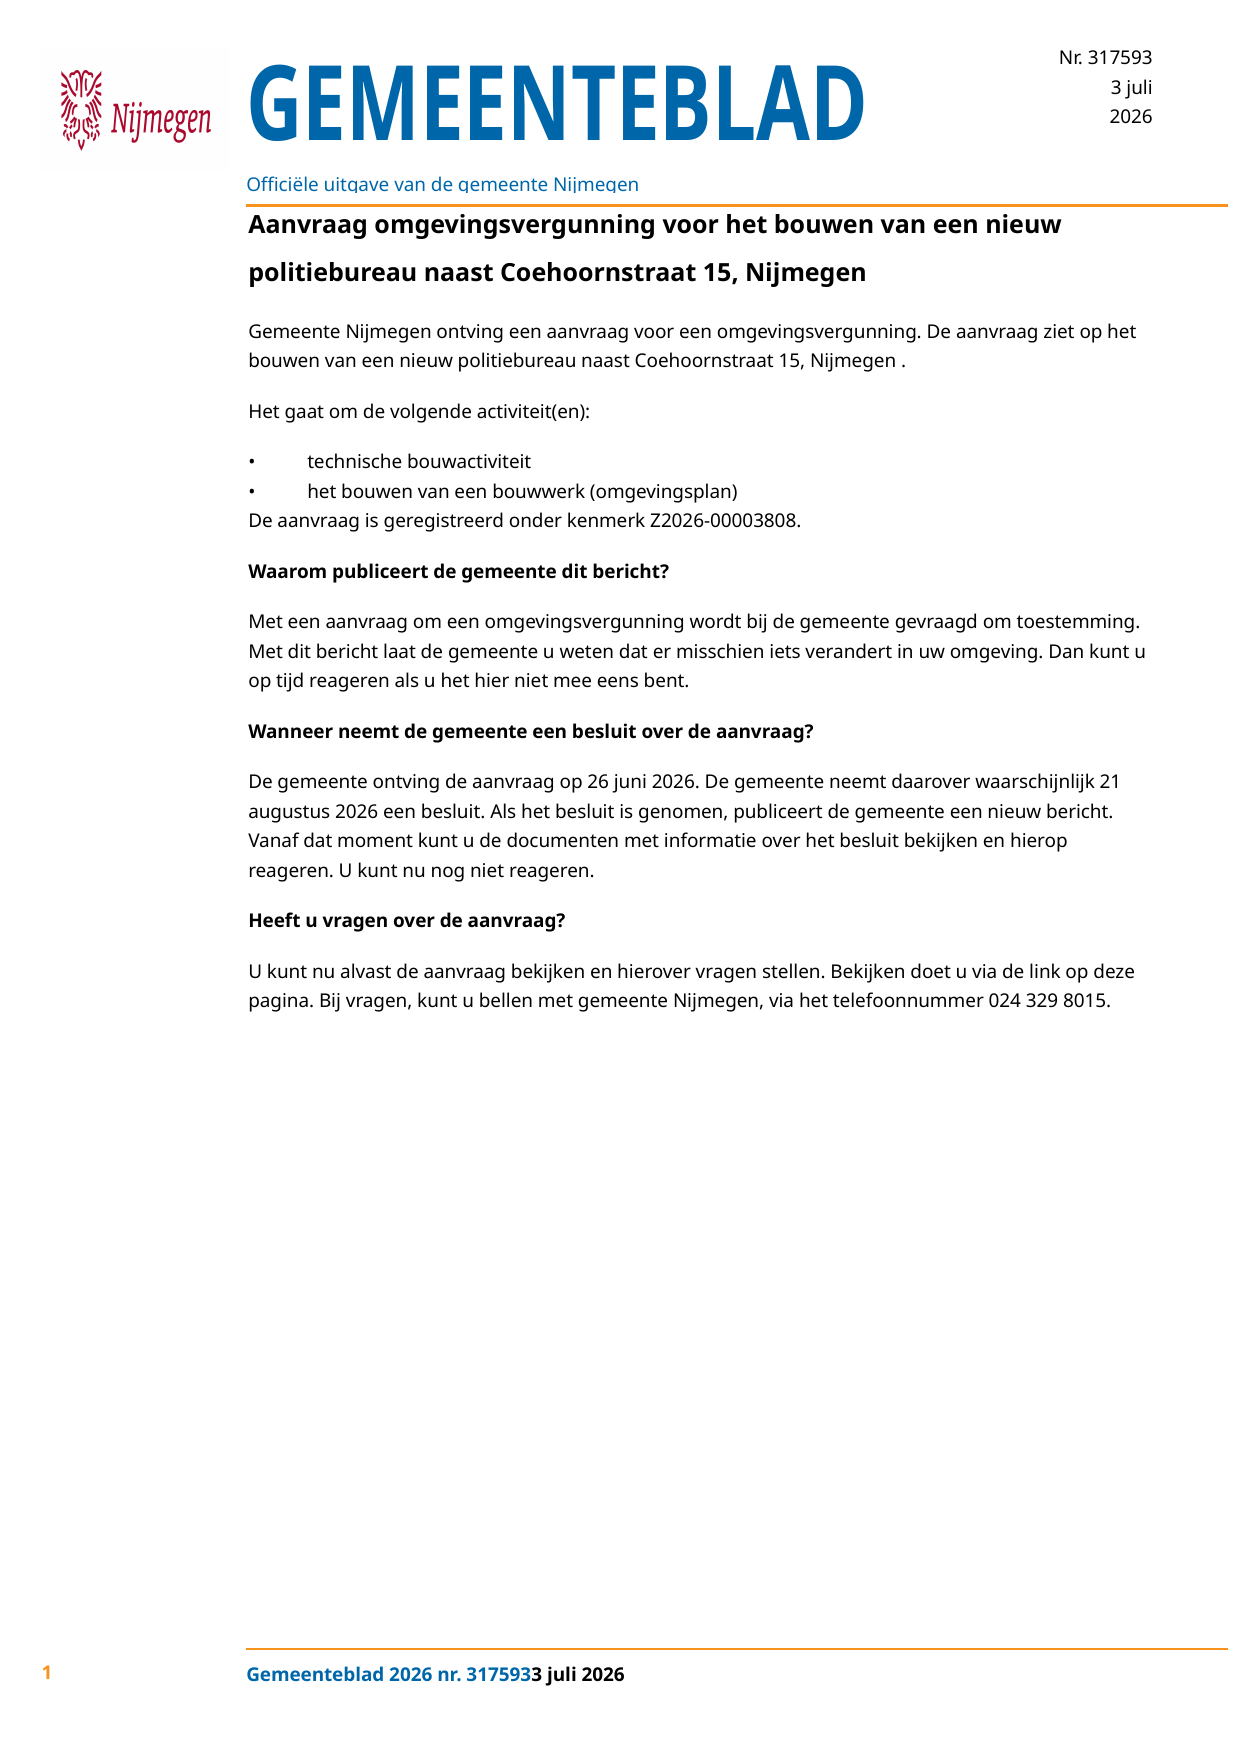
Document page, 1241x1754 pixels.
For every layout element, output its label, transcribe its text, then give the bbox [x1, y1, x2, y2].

text Waarom publiceert de gemeente dit bericht? [248, 558, 1152, 584]
text Gemeente Nijmegen ontving een aanvraag voor een omgevingsvergunning. De aanvraag ziet op het bouwen van een nieuw politiebureau naast Coehoornstraat 15, Nijmegen . [248, 318, 1152, 373]
text De gemeente ontving de aanvraag op 26 juni 2026. De gemeente neemt daarover waarschijnlijk 21 augustus 2026 een besluit. Als het besluit is genomen, publiceert de gemeente een nieuw bericht. Vanaf dat moment kunt u de documenten met informatie over het besluit bekijken en hierop reageren. U kunt nu nog niet reageren. [248, 768, 1152, 883]
text Aanvraag omgevingsvergunning voor het bouwen van een nieuw politiebureau naast Coehoornstraat 15, Nijmegen [248, 207, 1152, 288]
list technische bouwactiviteit [248, 448, 1152, 474]
text Het gaat om de volgende activiteit(en): [248, 398, 1152, 424]
text Heeft u vragen over de aanvraag? [248, 907, 1152, 933]
list het bouwen van een bouwwerk (omgevingsplan) [248, 478, 1152, 504]
text Wanneer neemt de gemeente een besluit over de aanvraag? [248, 718, 1152, 744]
text Met een aanvraag om een omgevingsvergunning wordt bij de gemeente gevraagd om toestemming. Met dit bericht laat de gemeente u weten dat er misschien iets verandert in uw omgeving. Dan kunt u op tijd reageren als u het hier niet mee eens bent. [248, 608, 1152, 693]
text De aanvraag is geregistreerd onder kenmerk Z2026-00003808. [248, 507, 1152, 533]
text U kunt nu alvast de aanvraag bekijken en hierover vragen stellen. Bekijken doet u via de link op deze pagina. Bij vragen, kunt u bellen met gemeente Nijmegen, via het telefoonnummer 024 329 8015. [248, 958, 1152, 1013]
picture [41, 47, 231, 172]
